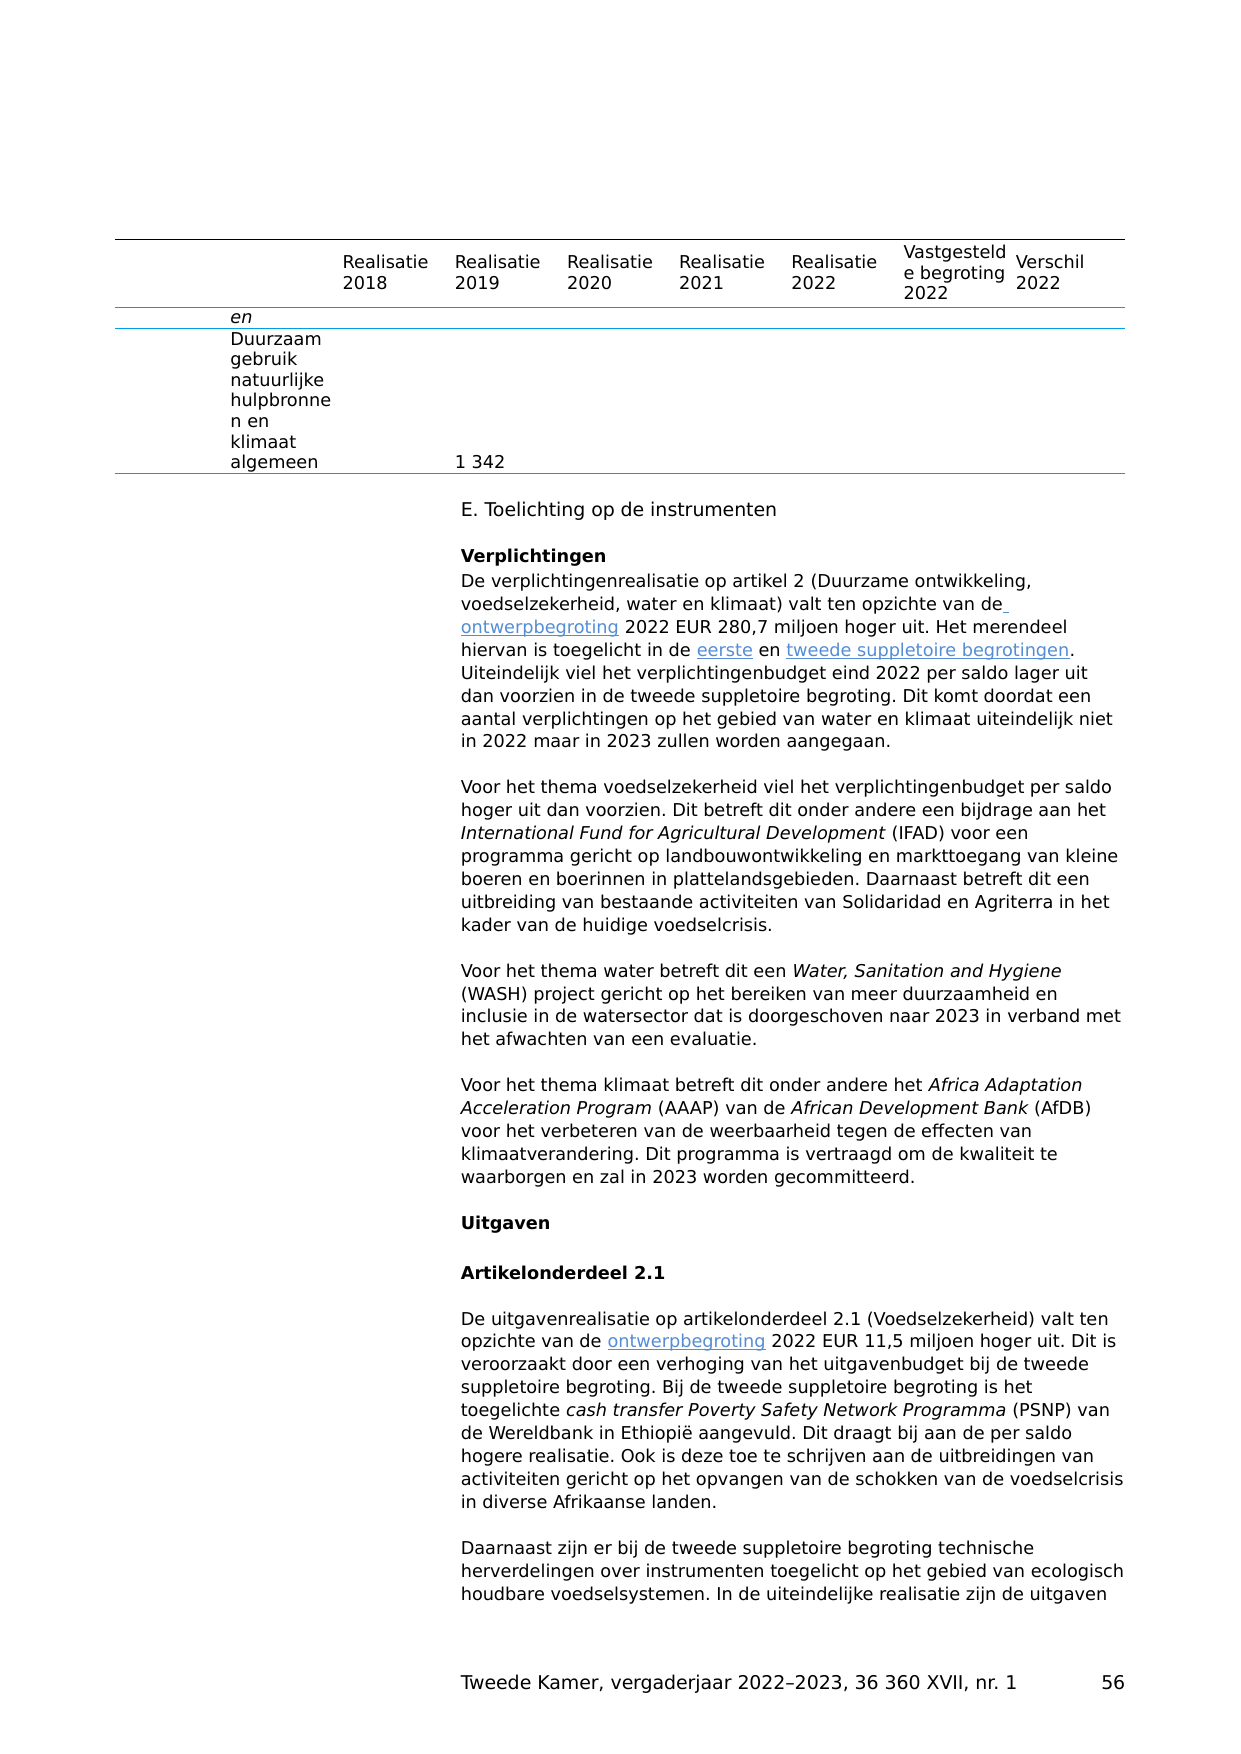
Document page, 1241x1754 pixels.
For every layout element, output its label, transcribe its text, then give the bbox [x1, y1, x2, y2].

table_cell Duurzaam gebruik natuurlijke hulpbronnen en klimaat algemeen [227, 329, 339, 473]
table_cell Vastgestelde begroting 2022 [900, 240, 1013, 307]
table_cell [227, 240, 339, 307]
table_cell [788, 329, 900, 473]
table_cell [788, 308, 900, 328]
table_cell Realisatie 2022 [788, 240, 900, 307]
table_cell [564, 329, 676, 473]
table_cell [564, 308, 676, 328]
table_cell [115, 240, 227, 307]
table_cell [676, 308, 788, 328]
title E. Toelichting op de instrumenten [461, 498, 1125, 520]
text Uitgaven [461, 1211, 1125, 1234]
text De uitgavenrealisatie op artikelonderdeel 2.1 (Voedselzekerheid) valt ten opzichte van de ontwerpbegroting 2022 EUR 11,5 miljoen hoger uit. Dit is veroorzaakt door een verhoging van het uitgavenbudget bij de tweede suppletoire begroting. Bij de tweede suppletoire begroting is het toegelichte cash transfer Poverty Safety Network Programma (PSNP) van de Wereldbank in Ethiopië aangevuld. Dit draagt bij aan de per saldo hogere realisatie. Ook is deze toe te schrijven aan de uitbreidingen van activiteiten gericht op het opvangen van de schokken van de voedselcrisis in diverse Afrikaanse landen. [461, 1307, 1125, 1513]
table_cell [900, 308, 1013, 328]
table_cell [115, 329, 227, 473]
table_header Tabel 11 Budgettaire gevolgen van beleidsartikel 2 Duurzame ontwikkeling, voedselzekerheid, water en klimaat (bedragen x € 1.000) [115, 191, 1125, 239]
text Daarnaast zijn er bij de tweede suppletoire begroting technische herverdelingen over instrumenten toegelicht op het gebied van ecologisch houdbare voedselsystemen. In de uiteindelijke realisatie zijn de uitgaven [461, 1536, 1125, 1604]
table_cell 1 342 [452, 329, 564, 473]
table_cell [1013, 308, 1125, 328]
text Verplichtingen [461, 544, 1125, 567]
table_cell en [227, 308, 339, 328]
table_cell [676, 329, 788, 473]
table_cell Realisatie 2018 [340, 240, 452, 307]
table_cell [340, 308, 452, 328]
table_cell Realisatie 2020 [564, 240, 676, 307]
table_cell [900, 329, 1013, 473]
text Voor het thema klimaat betreft dit onder andere het Africa Adaptation Acceleration Program (AAAP) van de African Development Bank (AfDB) voor het verbeteren van de weerbaarheid tegen de effecten van klimaatverandering. Dit programma is vertraagd om de kwaliteit te waarborgen en zal in 2023 worden gecommitteerd. [461, 1073, 1125, 1188]
text Artikelonderdeel 2.1 [461, 1261, 1125, 1284]
table_cell [452, 308, 564, 328]
text Voor het thema water betreft dit een Water, Sanitation and Hygiene (WASH) project gericht op het bereiken van meer duurzaamheid en inclusie in de watersector dat is doorgeschoven naar 2023 in verband met het afwachten van een evaluatie. [461, 959, 1125, 1050]
table_cell Realisatie 2019 [452, 240, 564, 307]
table_cell [1013, 329, 1125, 473]
table_cell [115, 308, 227, 328]
table_cell Verschil 2022 [1013, 240, 1125, 307]
table_cell Realisatie 2021 [676, 240, 788, 307]
text Voor het thema voedselzekerheid viel het verplichtingenbudget per saldo hoger uit dan voorzien. Dit betreft dit onder andere een bijdrage aan het International Fund for Agricultural Development (IFAD) voor een programma gericht op landbouwontwikkeling en markttoegang van kleine boeren en boerinnen in plattelandsgebieden. Daarnaast betreft dit een uitbreiding van bestaande activiteiten van Solidaridad en Agriterra in het kader van de huidige voedselcrisis. [461, 775, 1125, 936]
text De verplichtingenrealisatie op artikel 2 (Duurzame ontwikkeling, voedselzekerheid, water en klimaat) valt ten opzichte van de ontwerpbegroting 2022 EUR 280,7 miljoen hoger uit. Het merendeel hiervan is toegelicht in de eerste en tweede suppletoire begrotingen. Uiteindelijk viel het verplichtingenbudget eind 2022 per saldo lager uit dan voorzien in de tweede suppletoire begroting. Dit komt doordat een aantal verplichtingen op het gebied van water en klimaat uiteindelijk niet in 2022 maar in 2023 zullen worden aangegaan. [461, 569, 1125, 752]
table_cell [340, 329, 452, 473]
